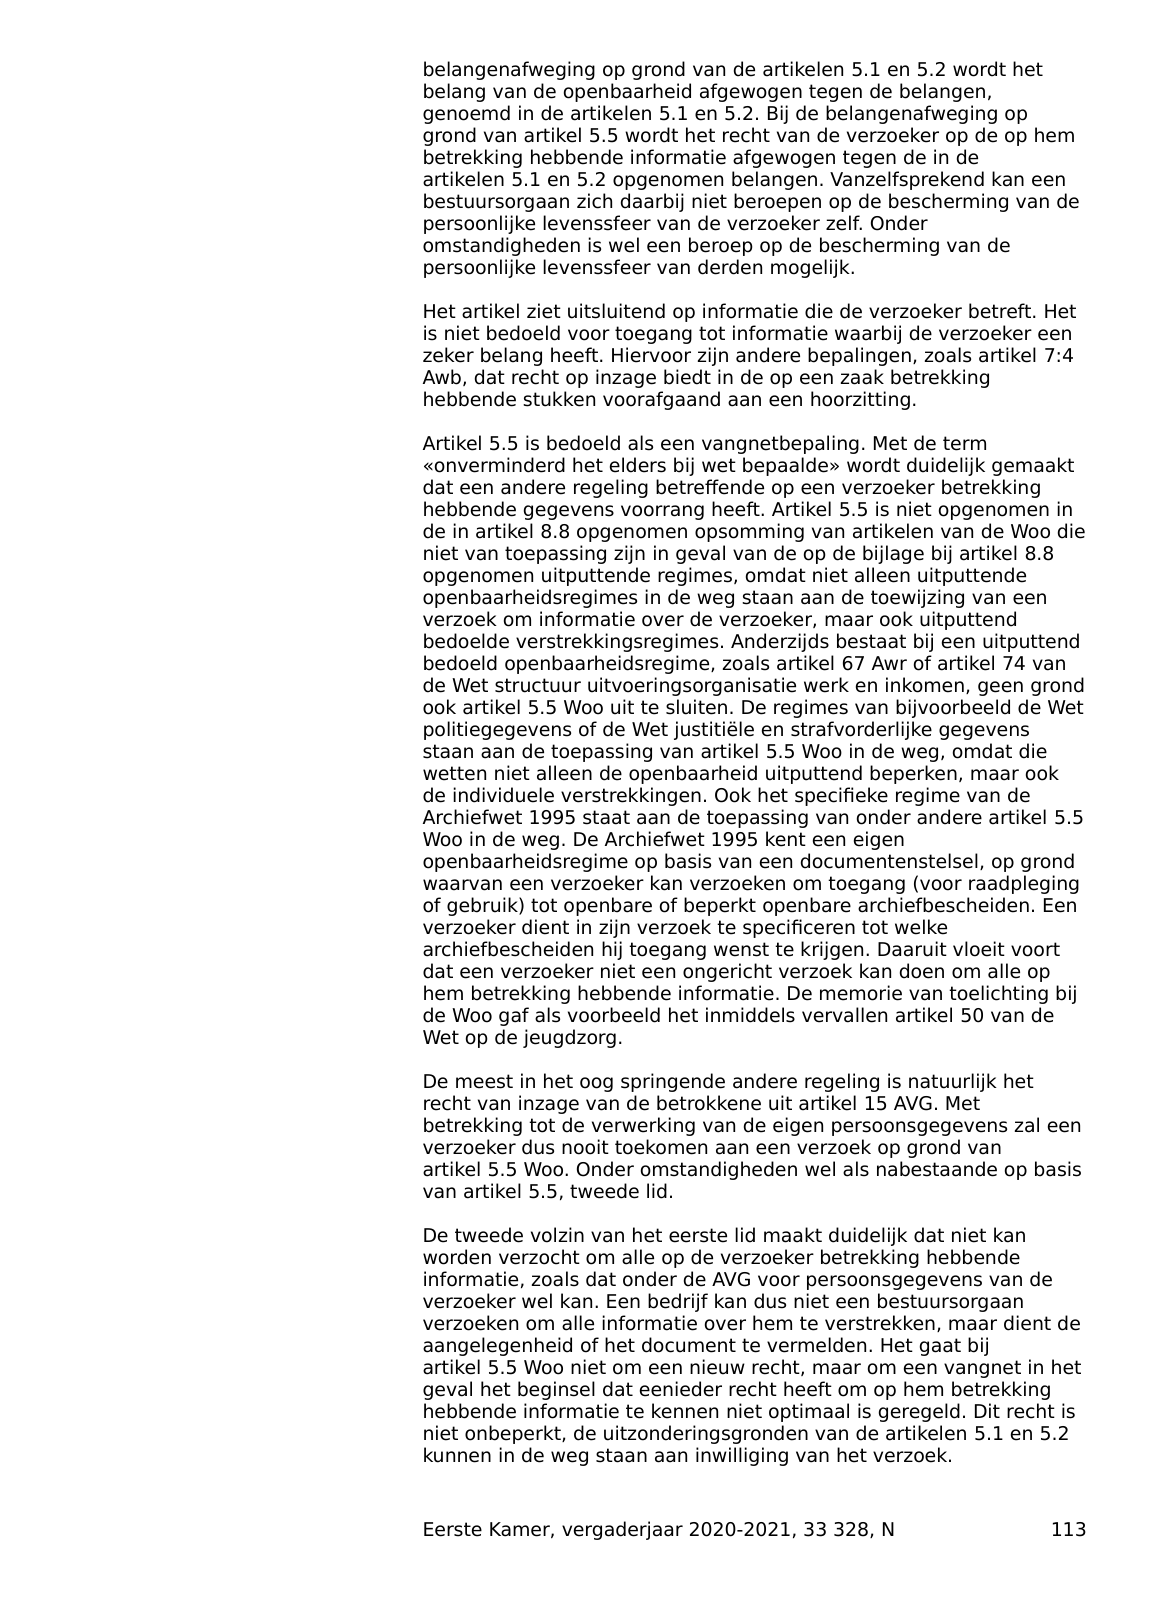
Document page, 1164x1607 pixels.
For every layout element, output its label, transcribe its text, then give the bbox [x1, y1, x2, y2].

text De meest in het oog springende andere regeling is natuurlijk het recht van inzage van de betrokkene uit artikel 15 AVG. Met betrekking tot de verwerking van de eigen persoonsgegevens zal een verzoeker dus nooit toekomen aan een verzoek op grond van artikel 5.5 Woo. Onder omstandigheden wel als nabestaande op basis van artikel 5.5, tweede lid. [422, 1071, 1087, 1203]
text De tweede volzin van het eerste lid maakt duidelijk dat niet kan worden verzocht om alle op de verzoeker betrekking hebbende informatie, zoals dat onder de AVG voor persoonsgegevens van de verzoeker wel kan. Een bedrijf kan dus niet een bestuursorgaan verzoeken om alle informatie over hem te verstrekken, maar dient de aangelegenheid of het document te vermelden. Het gaat bij artikel 5.5 Woo niet om een nieuw recht, maar om een vangnet in het geval het beginsel dat eenieder recht heeft om op hem betrekking hebbende informatie te kennen niet optimaal is geregeld. Dit recht is niet onbeperkt, de uitzonderingsgronden van de artikelen 5.1 en 5.2 kunnen in de weg staan aan inwilliging van het verzoek. [422, 1225, 1087, 1467]
text belangenafweging op grond van de artikelen 5.1 en 5.2 wordt het belang van de openbaarheid afgewogen tegen de belangen, genoemd in de artikelen 5.1 en 5.2. Bij de belangenafweging op grond van artikel 5.5 wordt het recht van de verzoeker op de op hem betrekking hebbende informatie afgewogen tegen de in de artikelen 5.1 en 5.2 opgenomen belangen. Vanzelfsprekend kan een bestuursorgaan zich daarbij niet beroepen op de bescherming van de persoonlijke levenssfeer van de verzoeker zelf. Onder omstandigheden is wel een beroep op de bescherming van de persoonlijke levenssfeer van derden mogelijk. [422, 59, 1087, 279]
text Artikel 5.5 is bedoeld als een vangnetbepaling. Met de term «onverminderd het elders bij wet bepaalde» wordt duidelijk gemaakt dat een andere regeling betreffende op een verzoeker betrekking hebbende gegevens voorrang heeft. Artikel 5.5 is niet opgenomen in de in artikel 8.8 opgenomen opsomming van artikelen van de Woo die niet van toepassing zijn in geval van de op de bijlage bij artikel 8.8 opgenomen uitputtende regimes, omdat niet alleen uitputtende openbaarheidsregimes in de weg staan aan de toewijzing van een verzoek om informatie over de verzoeker, maar ook uitputtend bedoelde verstrekkingsregimes. Anderzijds bestaat bij een uitputtend bedoeld openbaarheidsregime, zoals artikel 67 Awr of artikel 74 van de Wet structuur uitvoeringsorganisatie werk en inkomen, geen grond ook artikel 5.5 Woo uit te sluiten. De regimes van bijvoorbeeld de Wet politiegegevens of de Wet justitiële en strafvorderlijke gegevens staan aan de toepassing van artikel 5.5 Woo in de weg, omdat die wetten niet alleen de openbaarheid uitputtend beperken, maar ook de individuele verstrekkingen. Ook het specifieke regime van de Archiefwet 1995 staat aan de toepassing van onder andere artikel 5.5 Woo in de weg. De Archiefwet 1995 kent een eigen openbaarheidsregime op basis van een documentenstelsel, op grond waarvan een verzoeker kan verzoeken om toegang (voor raadpleging of gebruik) tot openbare of beperkt openbare archiefbescheiden. Een verzoeker dient in zijn verzoek te specificeren tot welke archiefbescheiden hij toegang wenst te krijgen. Daaruit vloeit voort dat een verzoeker niet een ongericht verzoek kan doen om alle op hem betrekking hebbende informatie. De memorie van toelichting bij de Woo gaf als voorbeeld het inmiddels vervallen artikel 50 van de Wet op de jeugdzorg. [422, 433, 1087, 1048]
text Het artikel ziet uitsluitend op informatie die de verzoeker betreft. Het is niet bedoeld voor toegang tot informatie waarbij de verzoeker een zeker belang heeft. Hiervoor zijn andere bepalingen, zoals artikel 7:4 Awb, dat recht op inzage biedt in de op een zaak betrekking hebbende stukken voorafgaand aan een hoorzitting. [422, 301, 1087, 411]
